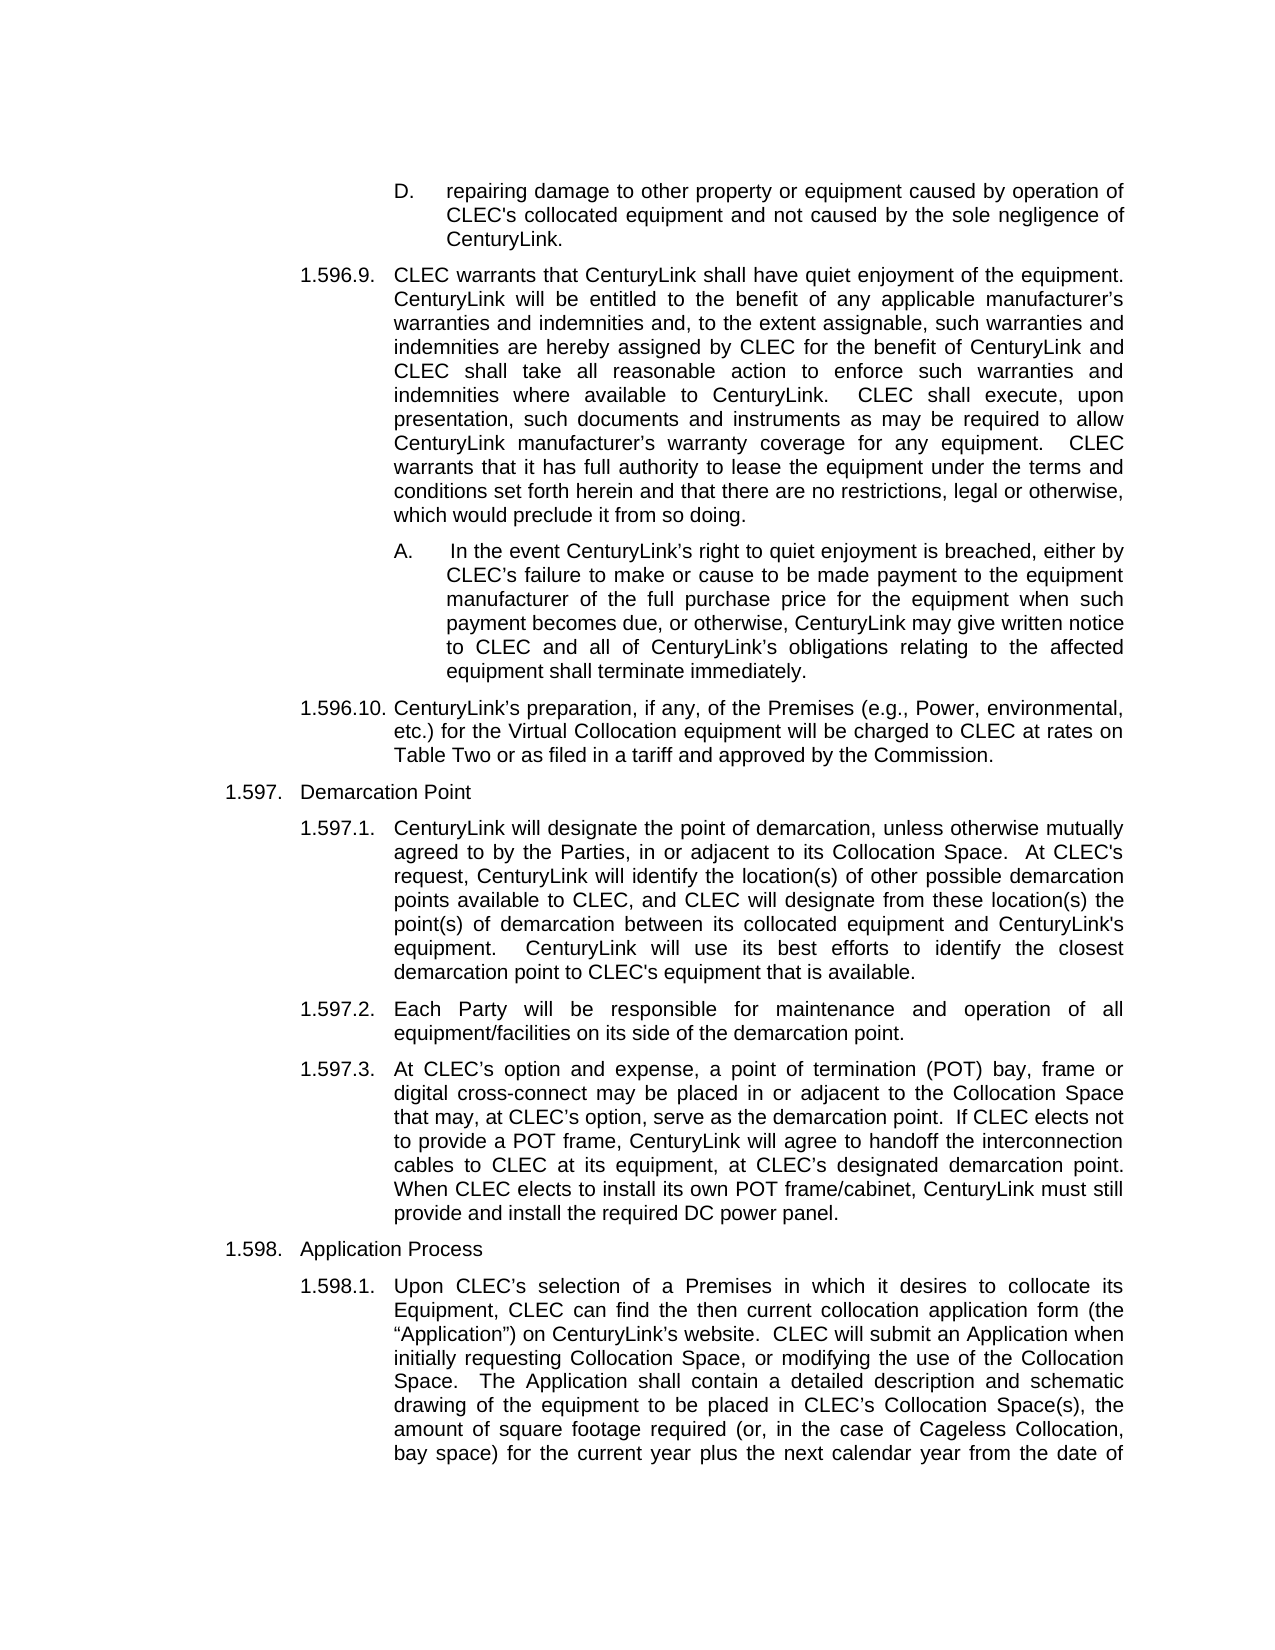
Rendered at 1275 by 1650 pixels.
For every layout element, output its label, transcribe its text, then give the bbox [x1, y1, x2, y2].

list At CLEC’s option and expense, a point of termination (POT) bay, frame or digital cross-connect may be placed in or adjacent to the Collocation Space that may, at CLEC’s option, serve as the demarcation point. If CLEC elects not to provide a POT frame, CenturyLink will agree to handoff the interconnection cables to CLEC at its equipment, at CLEC’s designated demarcation point. When CLEC elects to install its own POT frame/cabinet, CenturyLink must still provide and install the required DC power panel. [300, 1057, 1125, 1224]
list Upon CLEC’s selection of a Premises in which it desires to collocate its Equipment, CLEC can find the then current collocation application form (the “Application”) on CenturyLink’s website. CLEC will submit an Application when initially requesting Collocation Space, or modifying the use of the Collocation Space. The Application shall contain a detailed description and schematic drawing of the equipment to be placed in CLEC’s Collocation Space(s), the amount of square footage required (or, in the case of Cageless Collocation, bay space) for the current year plus the next calendar year from the date of [300, 1273, 1125, 1465]
list CenturyLink’s preparation, if any, of the Premises (e.g., Power, environmental, etc.) for the Virtual Collocation equipment will be charged to CLEC at rates on Table Two or as filed in a tariff and approved by the Commission. [300, 695, 1125, 767]
list repairing damage to other property or equipment caused by operation of CLEC's collocated equipment and not caused by the sole negligence of CenturyLink. [394, 179, 1125, 251]
list Application Process [225, 1237, 1125, 1261]
list CLEC warrants that CenturyLink shall have quiet enjoyment of the equipment. CenturyLink will be entitled to the benefit of any applicable manufacturer’s warranties and indemnities and, to the extent assignable, such warranties and indemnities are hereby assigned by CLEC for the benefit of CenturyLink and CLEC shall take all reasonable action to enforce such warranties and indemnities where available to CenturyLink. CLEC shall execute, upon presentation, such documents and instruments as may be required to allow CenturyLink manufacturer’s warranty coverage for any equipment. CLEC warrants that it has full authority to lease the equipment under the terms and conditions set forth herein and that there are no restrictions, legal or otherwise, which would preclude it from so doing. [300, 263, 1125, 527]
list In the event CenturyLink’s right to quiet enjoyment is breached, either by CLEC’s failure to make or cause to be made payment to the equipment manufacturer of the full purchase price for the equipment when such payment becomes due, or otherwise, CenturyLink may give written notice to CLEC and all of CenturyLink’s obligations relating to the affected equipment shall terminate immediately. [394, 539, 1125, 683]
list CenturyLink will designate the point of demarcation, unless otherwise mutually agreed to by the Parties, in or adjacent to its Collocation Space. At CLEC's request, CenturyLink will identify the location(s) of other possible demarcation points available to CLEC, and CLEC will designate from these location(s) the point(s) of demarcation between its collocated equipment and CenturyLink's equipment. CenturyLink will use its best efforts to identify the closest demarcation point to CLEC's equipment that is available. [300, 816, 1125, 984]
list Each Party will be responsible for maintenance and operation of all equipment/facilities on its side of the demarcation point. [300, 996, 1125, 1044]
list Demarcation Point [225, 780, 1125, 804]
